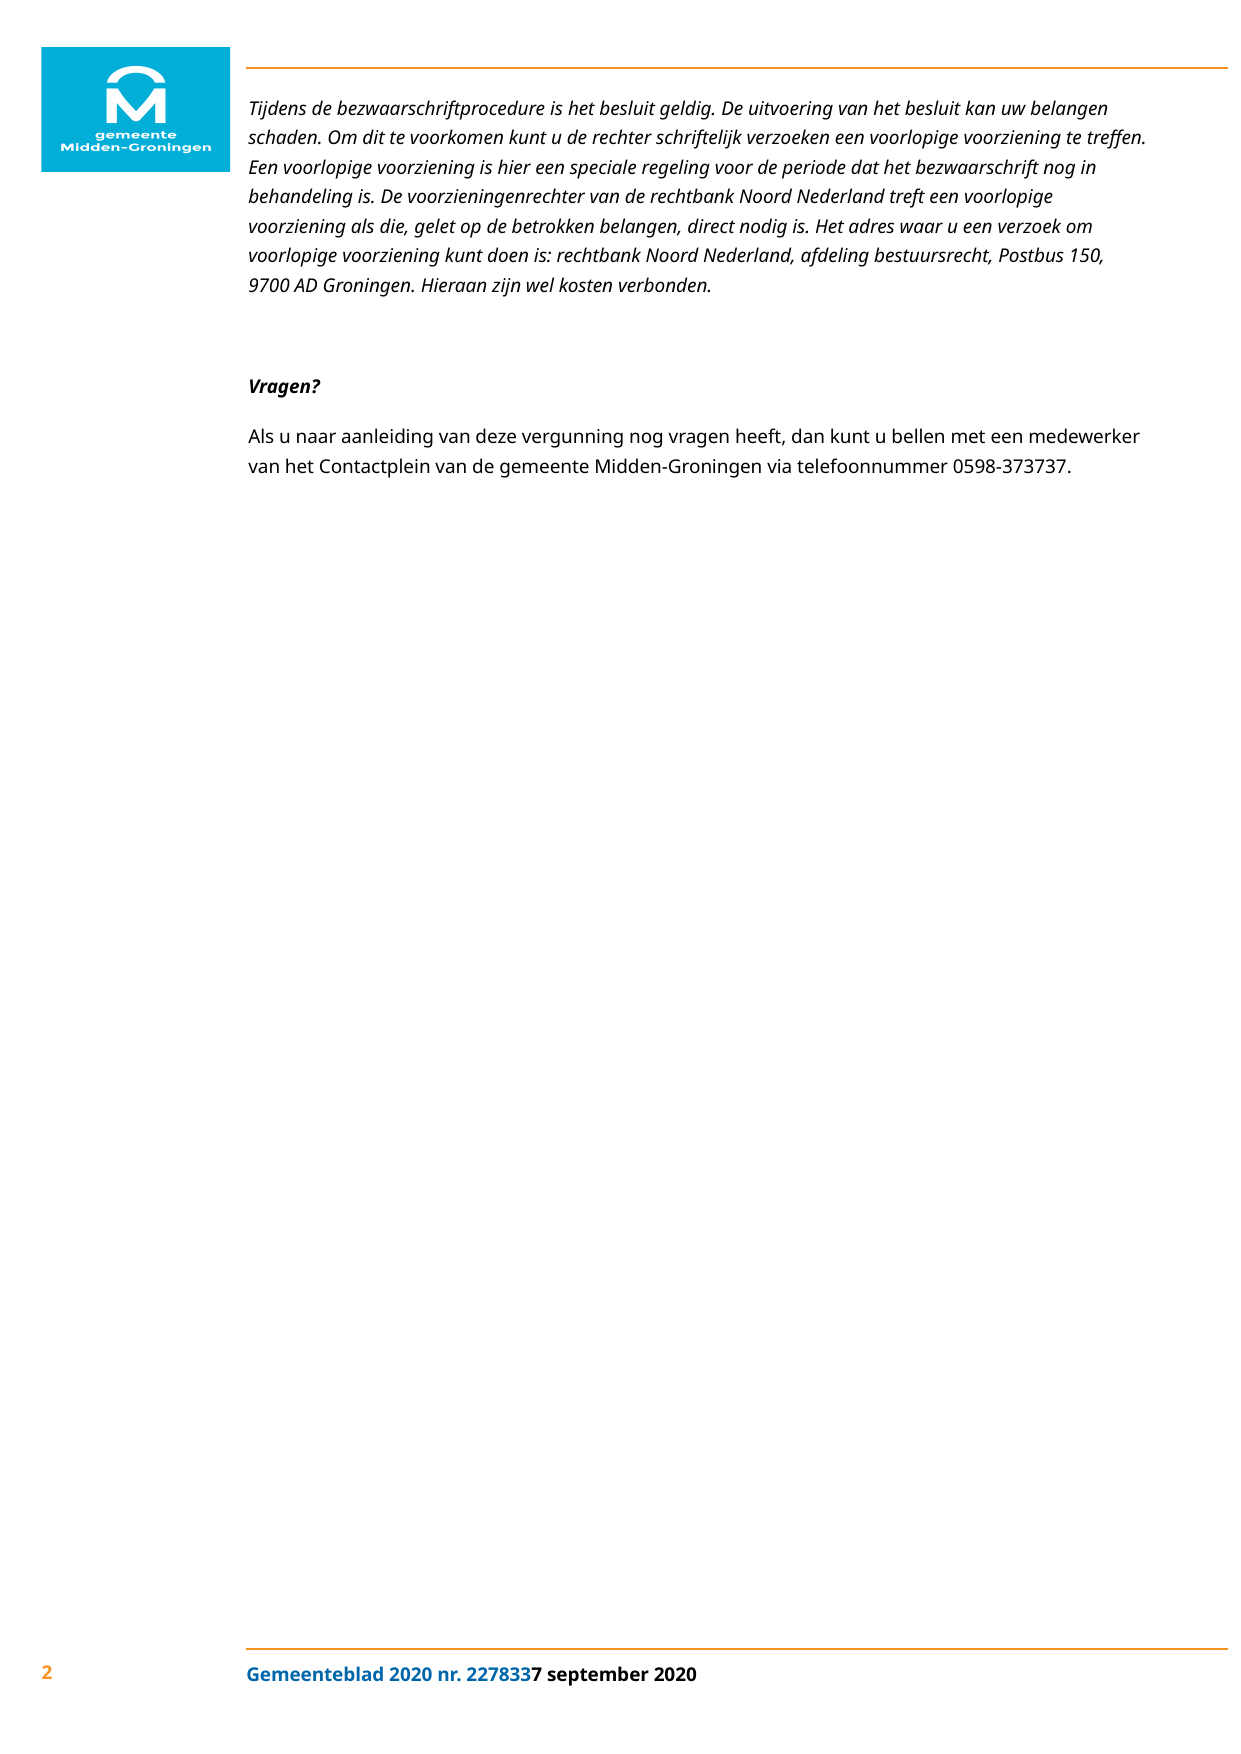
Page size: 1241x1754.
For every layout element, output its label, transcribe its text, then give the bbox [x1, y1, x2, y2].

picture [184, 146, 190, 153]
text Vragen? [248, 373, 1152, 399]
picture [107, 89, 165, 122]
picture [108, 66, 164, 82]
text Als u naar aanleiding van deze vergunning nog vragen heeft, dan kunt u bellen met een medewerker van het Contactplein van de gemeente Midden-Groningen via telefoonnummer 0598-373737. [248, 423, 1152, 479]
text Tijdens de bezwaarschriftprocedure is het besluit geldig. De uitvoering van het besluit kan uw belangen schaden. Om dit te voorkomen kunt u de rechter schriftelijk verzoeken een voorlopige voorziening te treffen. Een voorlopige voorziening is hier een speciale regeling voor de periode dat het bezwaarschrift nog in behandeling is. De voorzieningenrechter van de rechtbank Noord Nederland treft een voorlopige voorziening als die, gelet op de betrokken belangen, direct nodig is. Het adres waar u een verzoek om voorlopige voorziening kunt doen is: rechtbank Noord Nederland, afdeling bestuursrecht, Postbus 150, 9700 AD Groningen. Hieraan zijn wel kosten verbonden. [248, 95, 1152, 298]
